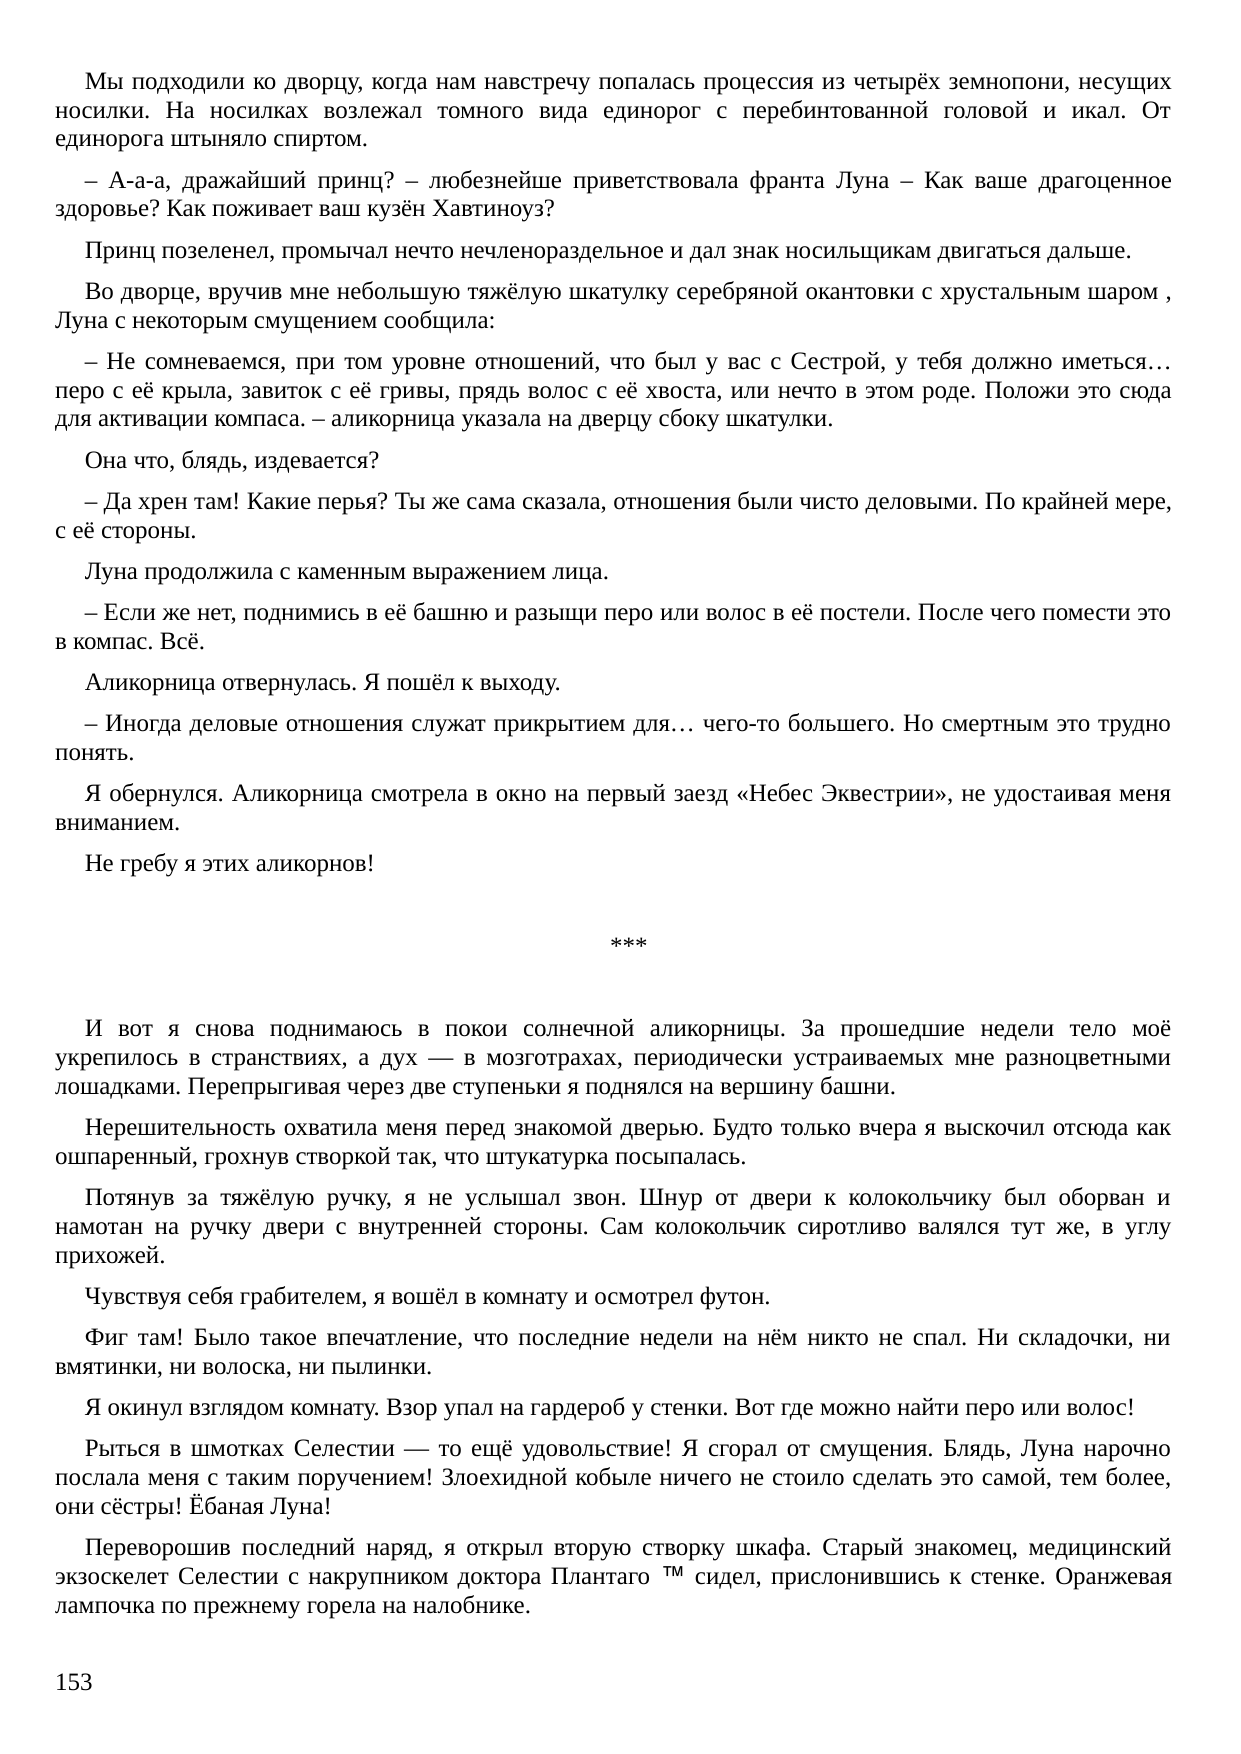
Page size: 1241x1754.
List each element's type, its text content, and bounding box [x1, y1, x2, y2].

text Во дворце, вручив мне небольшую тяжёлую шкатулку серебряной окантовки с хрустальным шаром , Луна с некоторым смущением сообщила: [55, 276, 1173, 333]
text Потянув за тяжёлую ручку, я не услышал звон. Шнур от двери к колокольчику был оборван и намотан на ручку двери с внутренней стороны. Сам колокольчик сиротливо валялся тут же, в углу прихожей. [55, 1182, 1173, 1268]
text – Иногда деловые отношения служат прикрытием для… чего-то большего. Но смертным это трудно понять. [55, 708, 1173, 766]
text Чувствуя себя грабителем, я вошёл в комнату и осмотрел футон. [55, 1281, 1173, 1310]
text Принц позеленел, промычал нечто нечленораздельное и дал знак носильщикам двигаться дальше. [55, 235, 1173, 263]
text Нерешительность охватила меня перед знакомой дверью. Будто только вчера я выскочил отсюда как ошпаренный, грохнув створкой так, что штукатурка посыпалась. [55, 1112, 1173, 1170]
text Аликорница отвернулась. Я пошёл к выходу. [55, 667, 1173, 696]
text – Не сомневаемся, при том уровне отношений, что был у вас с Сестрой, у тебя должно иметься… перо с её крыла, завиток с её гривы, прядь волос с её хвоста, или нечто в этом роде. Положи это сюда для активации компаса. – аликорница указала на дверцу сбоку шкатулки. [55, 346, 1173, 432]
text Не гребу я этих аликорнов! [55, 848, 1173, 877]
text Луна продолжила с каменным выражением лица. [55, 556, 1173, 585]
text Переворошив последний наряд, я открыл вторую створку шкафа. Старый знакомец, медицинский экзоскелет Селестии с накрупником доктора Плантаго  сидел, прислонившись к стенке. Оранжевая лампочка по прежнему горела на налобнике. [55, 1532, 1173, 1618]
text – Да хрен там! Какие перья? Ты же сама сказала, отношения были чисто деловыми. По крайней мере, с её стороны. [55, 486, 1173, 543]
text И вот я снова поднимаюсь в покои солнечной аликорницы. За прошедшие недели тело моё укрепилось в странствиях, а дух — в мозготрахах, периодически устраиваемых мне разноцветными лошадками. Перепрыгивая через две ступеньки я поднялся на вершину башни. [55, 1013, 1173, 1100]
text Она что, блядь, издевается? [55, 445, 1173, 473]
text *** [55, 931, 1173, 960]
text Я обернулся. Аликорница смотрела в окно на первый заезд «Небес Эквестрии», не удостаивая меня вниманием. [55, 778, 1173, 836]
text Мы подходили ко дворцу, когда нам навстречу попалась процессия из четырёх земнопони, несущих носилки. На носилках возлежал томного вида единорог с перебинтованной головой и икал. От единорога штыняло спиртом. [55, 66, 1173, 152]
text Фиг там! Было такое впечатление, что последние недели на нём никто не спал. Ни складочки, ни вмятинки, ни волоска, ни пылинки. [55, 1322, 1173, 1380]
text Я окинул взглядом комнату. Взор упал на гардероб у стенки. Вот где можно найти перо или волос! [55, 1392, 1173, 1421]
text Рыться в шмотках Селестии — то ещё удовольствие! Я сгорал от смущения. Блядь, Луна нарочно послала меня с таким поручением! Злоехидной кобыле ничего не стоило сделать это самой, тем более, они сёстры! Ёбаная Луна! [55, 1433, 1173, 1520]
text – А-а-а, дражайший принц? – любезнейше приветствовала франта Луна – Как ваше драгоценное здоровье? Как поживает ваш кузён Хавтиноуз? [55, 165, 1173, 222]
text – Если же нет, поднимись в её башню и разыщи перо или волос в её постели. После чего помести это в компас. Всё. [55, 597, 1173, 655]
